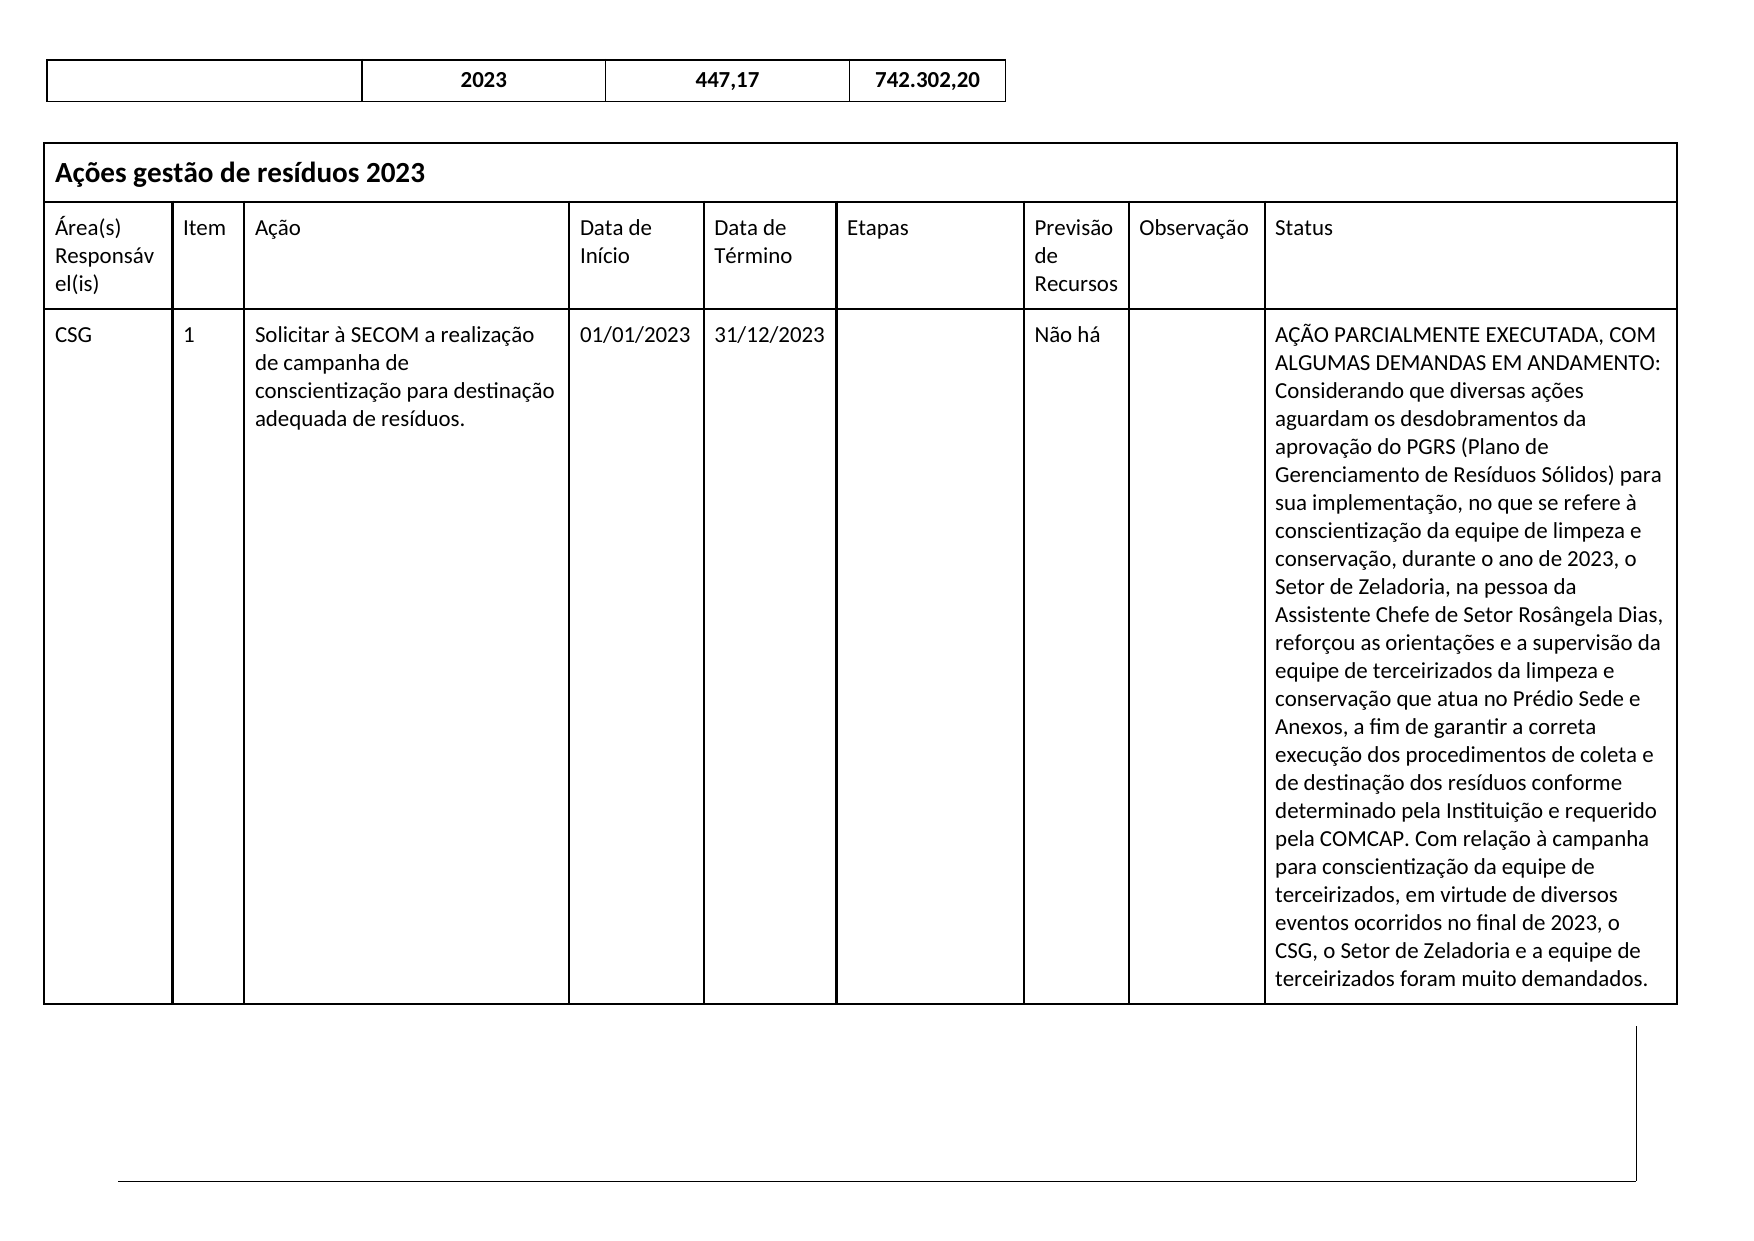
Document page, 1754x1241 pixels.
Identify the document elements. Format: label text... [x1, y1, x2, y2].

table_cell [1006, 59, 1162, 101]
table_cell Data de Início [570, 203, 703, 308]
table_cell Etapas [838, 203, 1023, 308]
table_cell 01/01/2023 [570, 310, 703, 1003]
table_cell CSG [45, 310, 171, 1003]
table_cell Previsão de Recursos [1025, 203, 1128, 308]
table_cell [1130, 310, 1264, 1003]
table_cell 31/12/2023 [705, 310, 835, 1003]
table_cell Data de Término [705, 203, 835, 308]
table_cell Área(s) Responsável(is) [45, 203, 171, 308]
table_cell [838, 310, 1023, 1003]
table_cell Observação [1130, 203, 1264, 308]
table_header Ações gestão de resíduos 2023 [45, 144, 1676, 201]
table_cell 2023 [363, 61, 605, 101]
table_cell Não há [1025, 310, 1128, 1003]
table_cell [48, 61, 361, 101]
table_cell 742.302,20 [850, 61, 1005, 101]
table_cell AÇÃO PARCIALMENTE EXECUTADA, COM ALGUMAS DEMANDAS EM ANDAMENTO: Considerando que diversas ações aguardam os desdobramentos da aprovação do PGRS (Plano de Gerenciamento de Resíduos Sólidos) para sua implementação, no que se refere à conscientização da equipe de limpeza e conservação, durante o ano de 2023, o Setor de Zeladoria, na pessoa da Assistente Chefe de Setor Rosângela Dias, reforçou as orientações e a supervisão da equipe de terceirizados da limpeza e conservação que atua no Prédio Sede e Anexos, a fim de garantir a correta execução dos procedimentos de coleta e de destinação dos resíduos conforme determinado pela Instituição e requerido pela COMCAP. Com relação à campanha para conscientização da equipe de terceirizados, em virtude de diversos eventos ocorridos no final de 2023, o CSG, o Setor de Zeladoria e a equipe de terceirizados foram muito demandados. [1266, 310, 1676, 1003]
table_cell Solicitar à SECOM a realização de campanha de conscientização para destinação adequada de resíduos. [245, 310, 568, 1003]
table_cell Status [1266, 203, 1676, 308]
table_cell 1 [174, 310, 243, 1003]
table_cell 447,17 [606, 61, 849, 101]
table_cell Item [174, 203, 243, 308]
table_cell Ação [245, 203, 568, 308]
